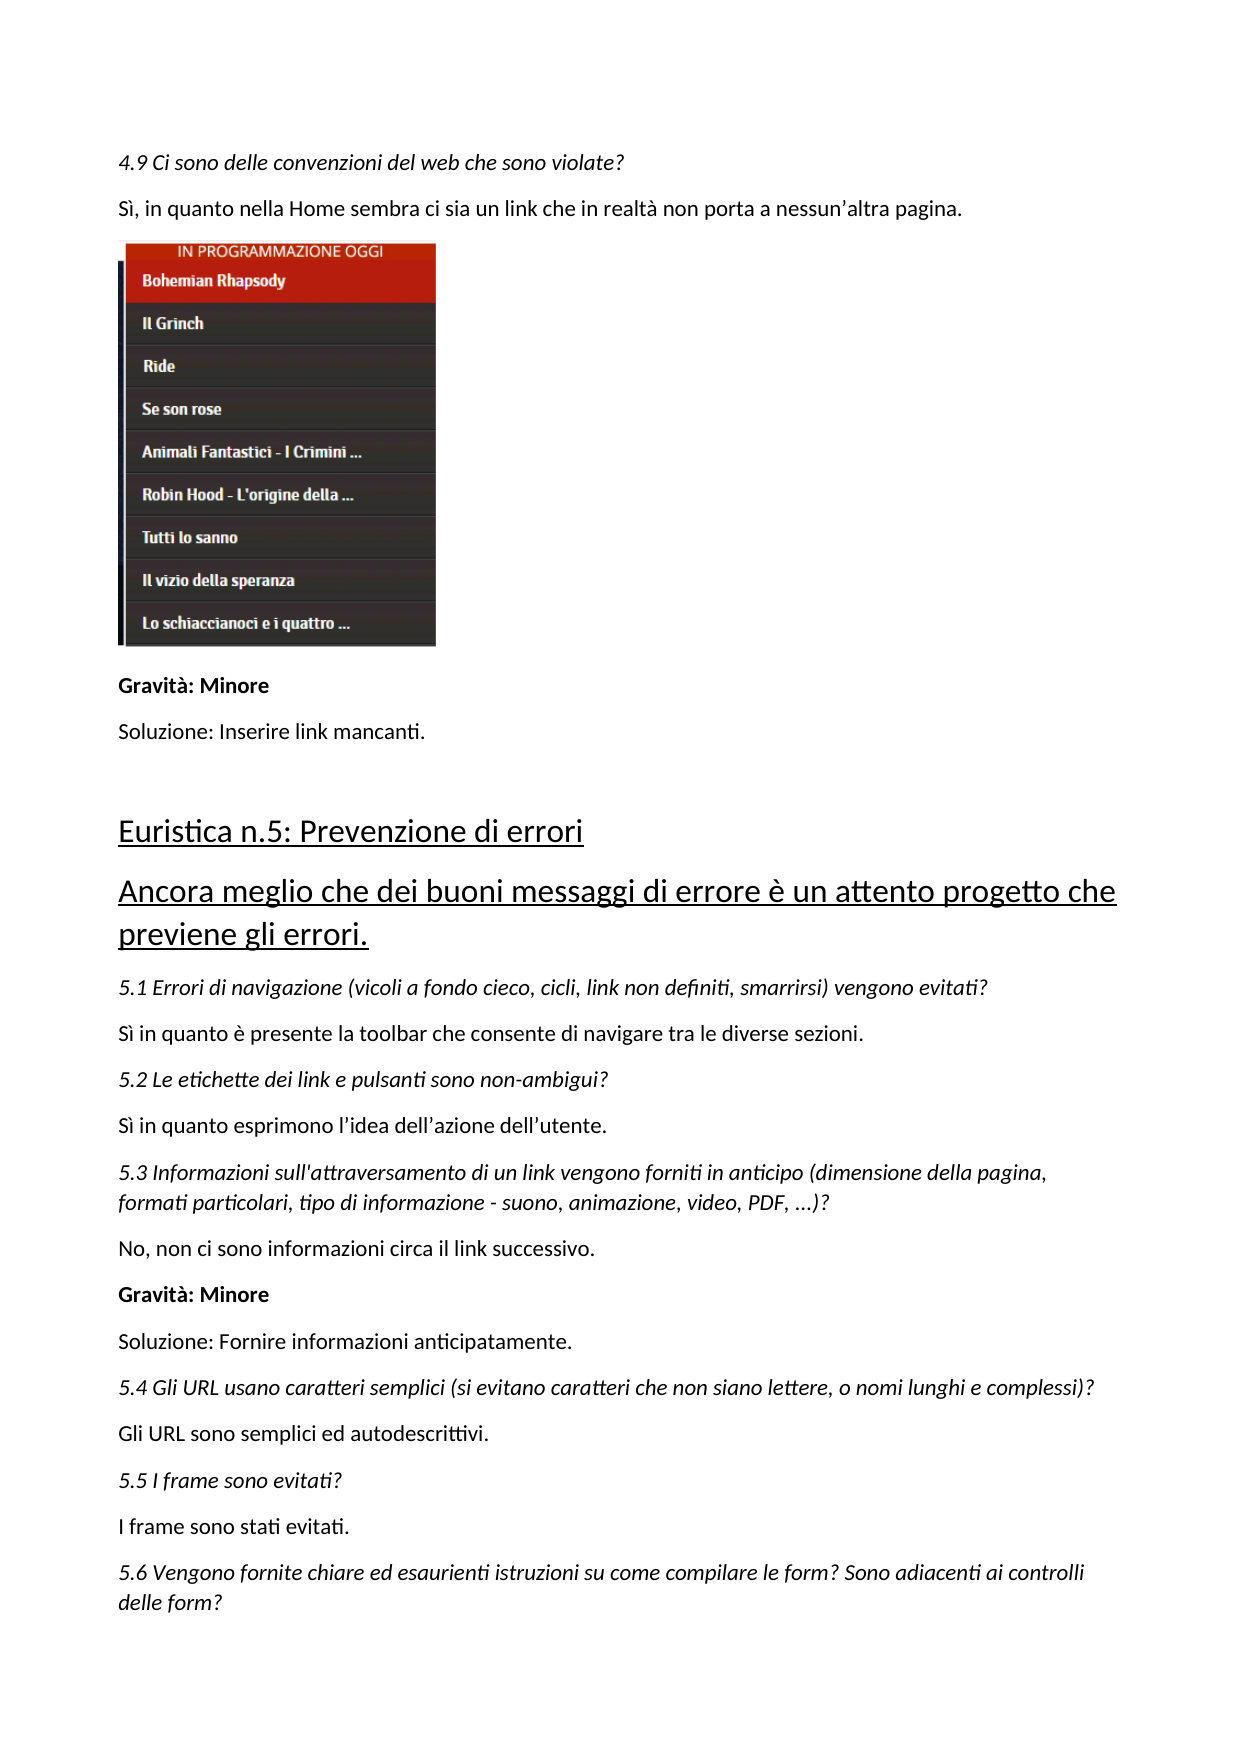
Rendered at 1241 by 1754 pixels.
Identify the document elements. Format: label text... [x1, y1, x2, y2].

text Sì in quanto esprimono l’idea dell’azione dell’utente. [118, 1112, 1122, 1140]
text Ancora meglio che dei buoni messaggi di errore è un attento progetto che previene gli errori. [118, 870, 1122, 953]
text I frame sono stati evitati. [118, 1512, 1122, 1540]
text Euristica n.5: Prevenzione di errori [118, 810, 1122, 851]
text Gravità: Minore [118, 671, 1122, 699]
text 5.3 Informazioni sull'attraversamento di un link vengono forniti in anticipo (dimensione della pagina, formati particolari, tipo di informazione - suono, animazione, video, PDF, ...)? [118, 1158, 1122, 1216]
text 5.6 Vengono fornite chiare ed esaurienti istruzioni su come compilare le form? Sono adiacenti ai controlli delle form? [118, 1558, 1122, 1616]
text 5.5 I frame sono evitati? [118, 1466, 1122, 1494]
text 4.9 Ci sono delle convenzioni del web che sono violate? [118, 148, 1122, 176]
text Soluzione: Inserire link mancanti. [118, 717, 1122, 745]
text Soluzione: Fornire informazioni anticipatamente. [118, 1327, 1122, 1355]
text No, non ci sono informazioni circa il link successivo. [118, 1234, 1122, 1262]
text Sì, in quanto nella Home sembra ci sia un link che in realtà non porta a nessun’altra pagina. [118, 194, 1122, 222]
text Gravità: Minore [118, 1280, 1122, 1308]
text 5.4 Gli URL usano caratteri semplici (si evitano caratteri che non siano lettere, o nomi lunghi e complessi)? [118, 1373, 1122, 1401]
text 5.1 Errori di navigazione (vicoli a fondo cieco, cicli, link non definiti, smarrirsi) vengono evitati? [118, 973, 1122, 1001]
text Sì in quanto è presente la toolbar che consente di navigare tra le diverse sezioni. [118, 1019, 1122, 1047]
text 5.2 Le etichette dei link e pulsanti sono non-ambigui? [118, 1065, 1122, 1093]
text Gli URL sono semplici ed autodescrittivi. [118, 1419, 1122, 1447]
